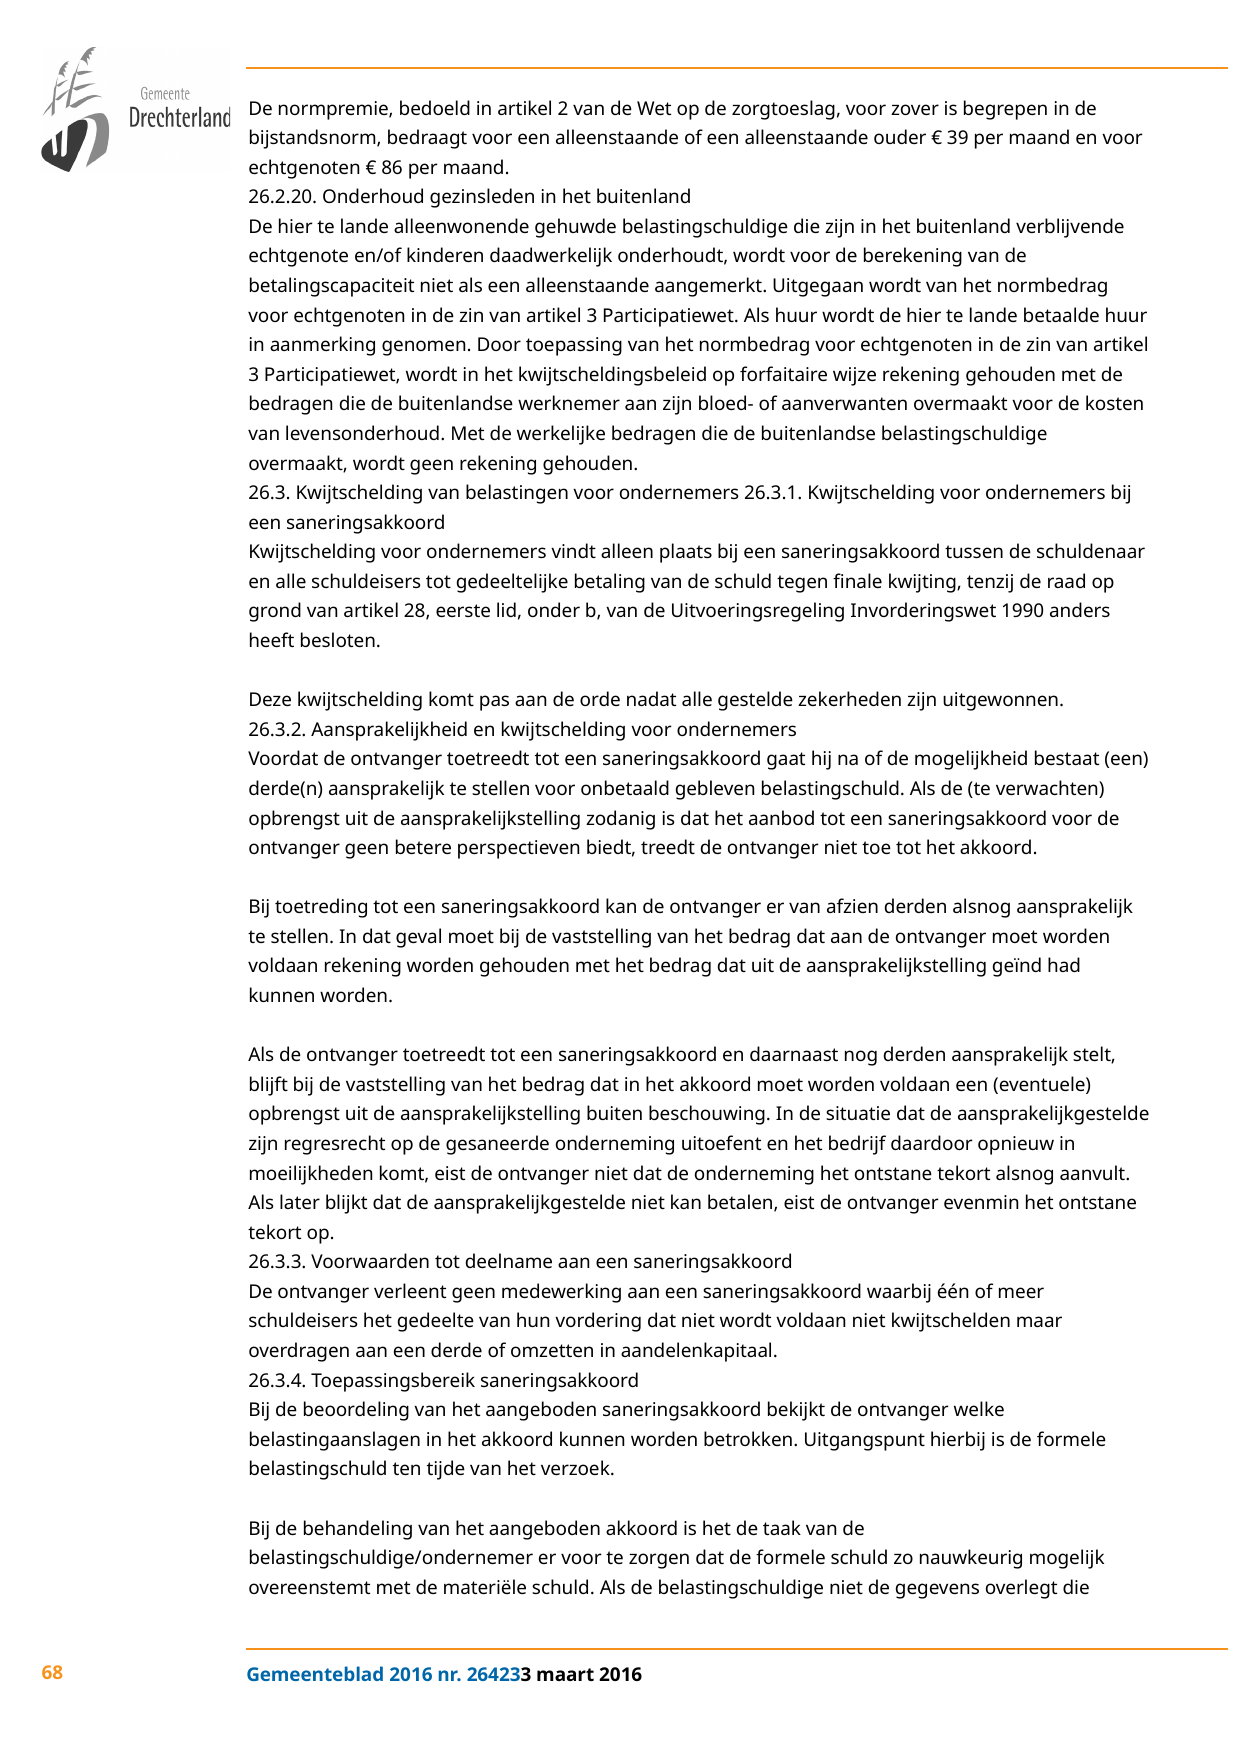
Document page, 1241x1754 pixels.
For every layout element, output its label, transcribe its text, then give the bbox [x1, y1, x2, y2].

text 26.3.4. Toepassingsbereik saneringsakkoord [248, 1367, 1152, 1393]
text Bij toetreding tot een saneringsakkoord kan de ontvanger er van afzien derden alsnog aansprakelijk te stellen. In dat geval moet bij de vaststelling van het bedrag dat aan de ontvanger moet worden voldaan rekening worden gehouden met het bedrag dat uit de aansprakelijkstelling geïnd had kunnen worden. [248, 893, 1152, 1008]
text De ontvanger verleent geen medewerking aan een saneringsakkoord waarbij één of meer schuldeisers het gedeelte van hun vordering dat niet wordt voldaan niet kwijtschelden maar overdragen aan een derde of omzetten in aandelenkapitaal. [248, 1278, 1152, 1363]
text Als de ontvanger toetreedt tot een saneringsakkoord en daarnaast nog derden aansprakelijk stelt, blijft bij de vaststelling van het bedrag dat in het akkoord moet worden voldaan een (eventuele) opbrengst uit de aansprakelijkstelling buiten beschouwing. In de situatie dat de aansprakelijkgestelde zijn regresrecht op de gesaneerde onderneming uitoefent en het bedrijf daardoor opnieuw in moeilijkheden komt, eist de ontvanger niet dat de onderneming het ontstane tekort alsnog aanvult. Als later blijkt dat de aansprakelijkgestelde niet kan betalen, eist de ontvanger evenmin het ontstane tekort op. [248, 1041, 1152, 1245]
text 26.2.20. Onderhoud gezinsleden in het buitenland [248, 183, 1152, 209]
text Voordat de ontvanger toetreedt tot een saneringsakkoord gaat hij na of de mogelijkheid bestaat (een) derde(n) aansprakelijk te stellen voor onbetaald gebleven belastingschuld. Als de (te verwachten) opbrengst uit de aansprakelijkstelling zodanig is dat het aanbod tot een saneringsakkoord voor de ontvanger geen betere perspectieven biedt, treedt de ontvanger niet toe tot het akkoord. [248, 746, 1152, 860]
text Deze kwijtschelding komt pas aan de orde nadat alle gestelde zekerheden zijn uitgewonnen. [248, 686, 1152, 712]
text Bij de beoordeling van het aangeboden saneringsakkoord bekijkt de ontvanger welke belastingaanslagen in het akkoord kunnen worden betrokken. Uitgangspunt hierbij is de formele belastingschuld ten tijde van het verzoek. [248, 1396, 1152, 1481]
text 26.3.2. Aansprakelijkheid en kwijtschelding voor ondernemers [248, 716, 1152, 742]
text De hier te lande alleenwonende gehuwde belastingschuldige die zijn in het buitenland verblijvende echtgenote en/of kinderen daadwerkelijk onderhoudt, wordt voor de berekening van de betalingscapaciteit niet als een alleenstaande aangemerkt. Uitgegaan wordt van het normbedrag voor echtgenoten in de zin van artikel 3 Participatiewet. Als huur wordt de hier te lande betaalde huur in aanmerking genomen. Door toepassing van het normbedrag voor echtgenoten in de zin van artikel 3 Participatiewet, wordt in het kwijtscheldingsbeleid op forfaitaire wijze rekening gehouden met de bedragen die de buitenlandse werknemer aan zijn bloed- of aanverwanten overmaakt voor de kosten van levensonderhoud. Met de werkelijke bedragen die de buitenlandse belastingschuldige overmaakt, wordt geen rekening gehouden. [248, 213, 1152, 476]
picture [41, 47, 231, 172]
text 26.3.3. Voorwaarden tot deelname aan een saneringsakkoord [248, 1248, 1152, 1274]
text Kwijtschelding voor ondernemers vindt alleen plaats bij een saneringsakkoord tussen de schuldenaar en alle schuldeisers tot gedeeltelijke betaling van de schuld tegen finale kwijting, tenzij de raad op grond van artikel 28, eerste lid, onder b, van de Uitvoeringsregeling Invorderingswet 1990 anders heeft besloten. [248, 538, 1152, 653]
text 26.3. Kwijtschelding van belastingen voor ondernemers 26.3.1. Kwijtschelding voor ondernemers bij een saneringsakkoord [248, 479, 1152, 535]
text De normpremie, bedoeld in artikel 2 van de Wet op de zorgtoeslag, voor zover is begrepen in de bijstandsnorm, bedraagt voor een alleenstaande of een alleenstaande ouder € 39 per maand en voor echtgenoten € 86 per maand. [248, 95, 1152, 180]
text Bij de behandeling van het aangeboden akkoord is het de taak van de belastingschuldige/ondernemer er voor te zorgen dat de formele schuld zo nauwkeurig mogelijk overeenstemt met de materiële schuld. Als de belastingschuldige niet de gegevens overlegt die [248, 1515, 1152, 1600]
